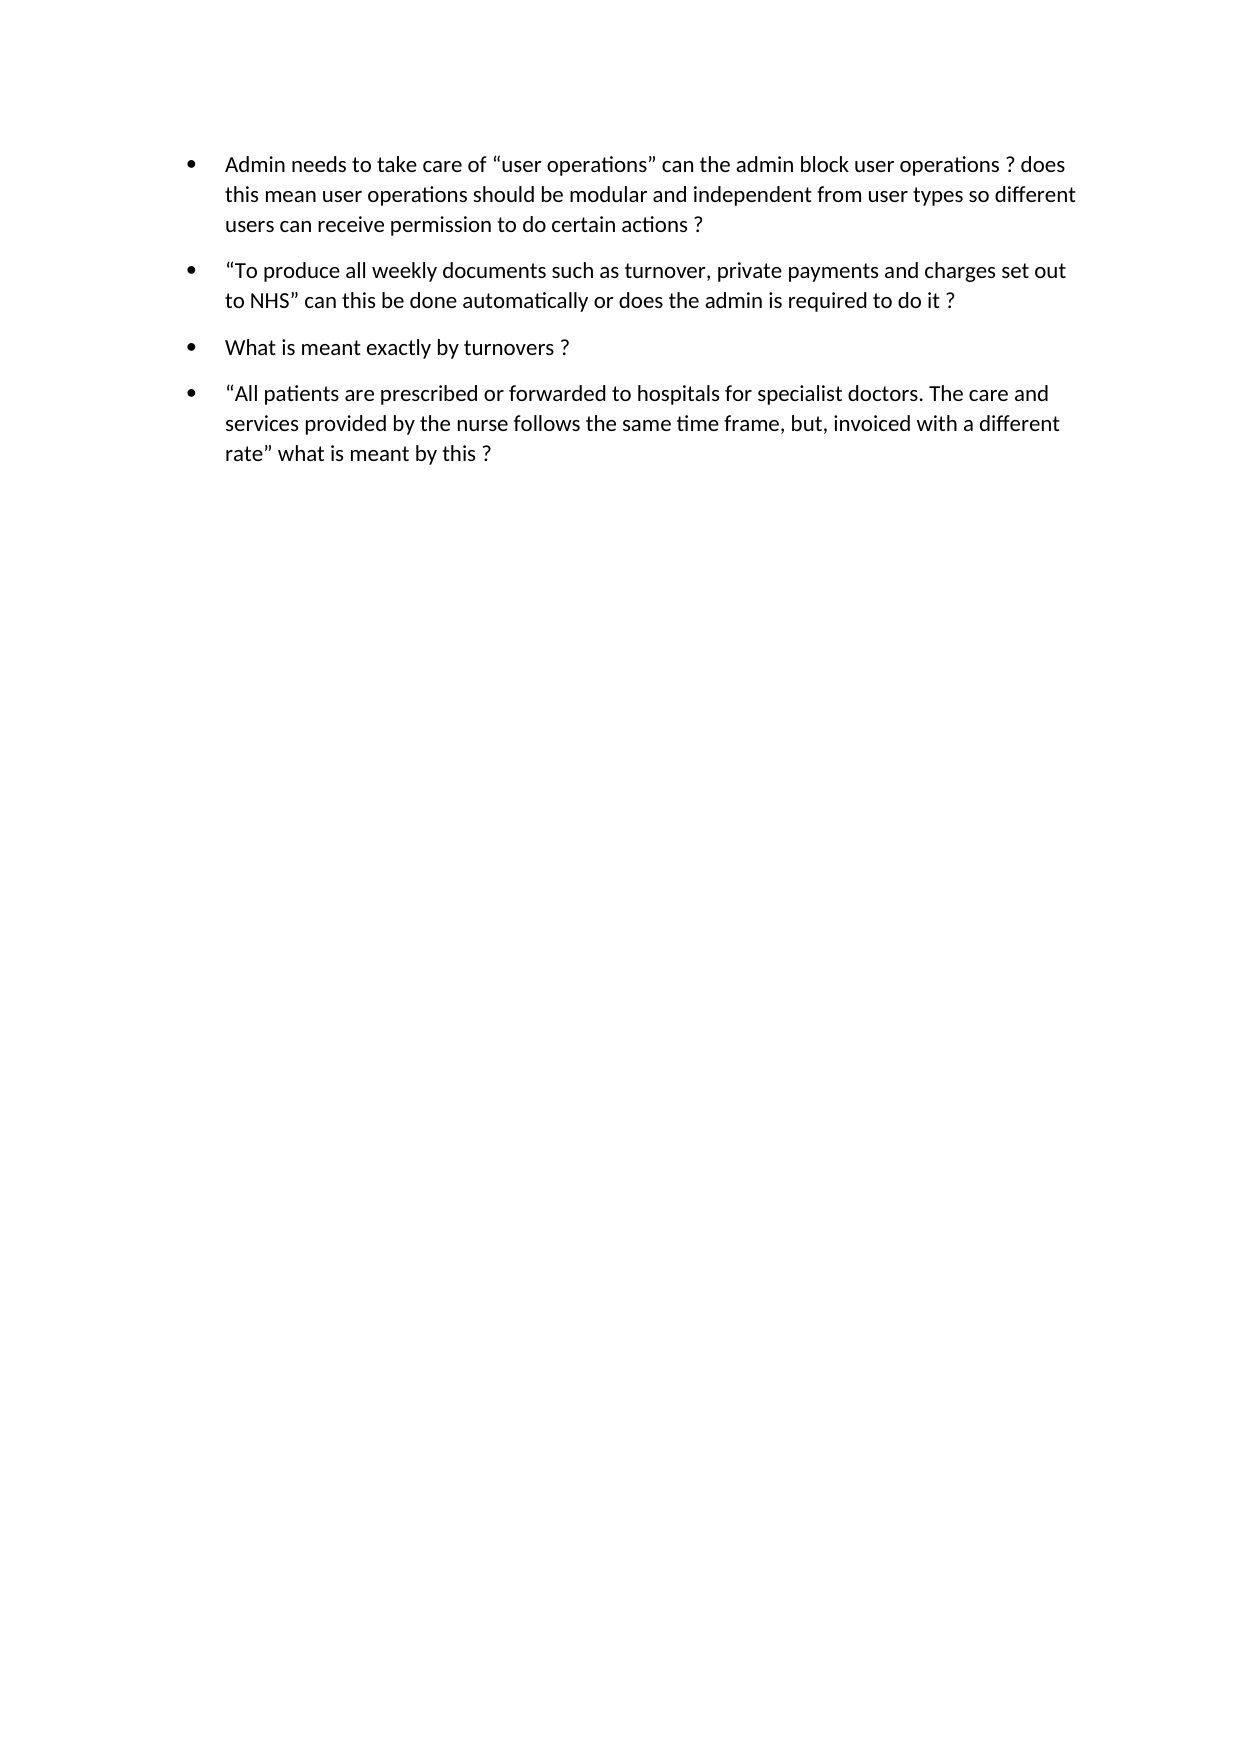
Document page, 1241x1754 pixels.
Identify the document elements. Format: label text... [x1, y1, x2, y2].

list What is meant exactly by turnovers ? [187, 333, 1090, 361]
list “All patients are prescribed or forwarded to hospitals for specialist doctors. The care and services provided by the nurse follows the same time frame, but, invoiced with a different rate” what is meant by this ? [187, 379, 1090, 467]
list Admin needs to take care of “user operations” can the admin block user operations ? does this mean user operations should be modular and independent from user types so different users can receive permission to do certain actions ? [187, 150, 1090, 238]
list “To produce all weekly documents such as turnover, private payments and charges set out to NHS” can this be done automatically or does the admin is required to do it ? [187, 256, 1090, 314]
